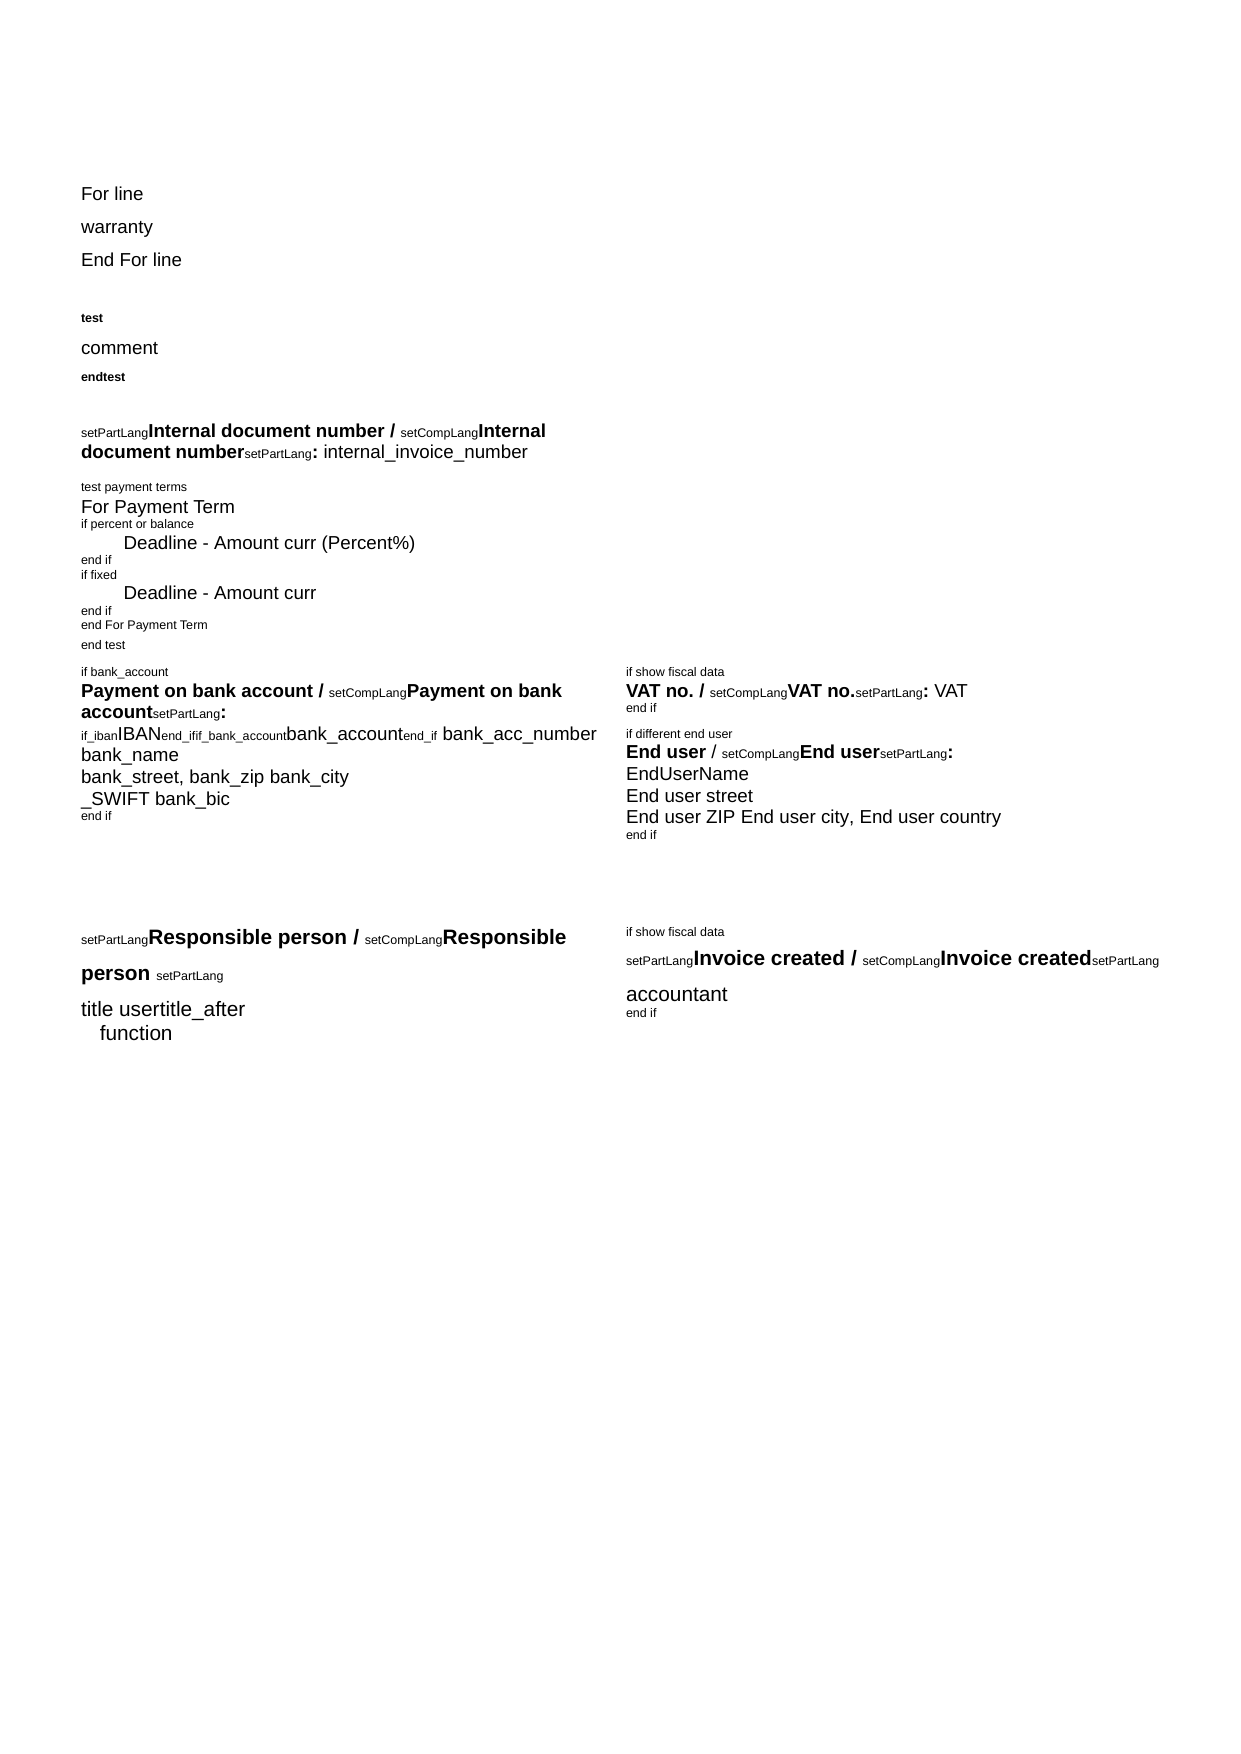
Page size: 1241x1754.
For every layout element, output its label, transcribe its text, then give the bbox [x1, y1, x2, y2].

table_cell test payment terms For Payment Term if percent or balance Deadline - Amount curr (Percent%) end if if fixed Deadline - Amount curr end if end For Payment Term end test [75, 468, 620, 659]
table_cell [620, 468, 1165, 659]
table_cell comment [75, 331, 1165, 364]
table_header setPartLangInternal document number / setCompLangInternal document numbersetPartLang: internal_invoice_number [75, 414, 620, 468]
table_header [620, 414, 1165, 468]
table_cell if show fiscal data setPartLangInvoice created / setCompLangInvoice createdsetPartLang accountant end if [620, 919, 1165, 1050]
table_cell if show fiscal data VAT no. / setCompLangVAT no.setPartLang: VAT end if [620, 659, 1165, 721]
table_header For line [75, 177, 1165, 210]
table_cell if bank_account Payment on bank account / setCompLangPayment on bank accountsetPartLang: if_ibanIBANend_ifif_bank_accountbank_accountend_if bank_acc_number bank_name bank_street, bank_zip bank_city _SWIFT bank_bic end if [75, 659, 620, 848]
table_cell End For line [75, 243, 1165, 276]
table_cell if different end user End user / setCompLangEnd usersetPartLang: EndUserName End user street End user ZIP End user city, End user country end if [620, 721, 1165, 848]
table_cell [75, 848, 1165, 919]
table_cell endtest [75, 364, 1165, 390]
table_header test [75, 305, 1165, 331]
table_cell warranty [75, 210, 1165, 243]
table_cell setPartLangResponsible person / setCompLangResponsible person setPartLang title usertitle_after function [75, 919, 620, 1050]
